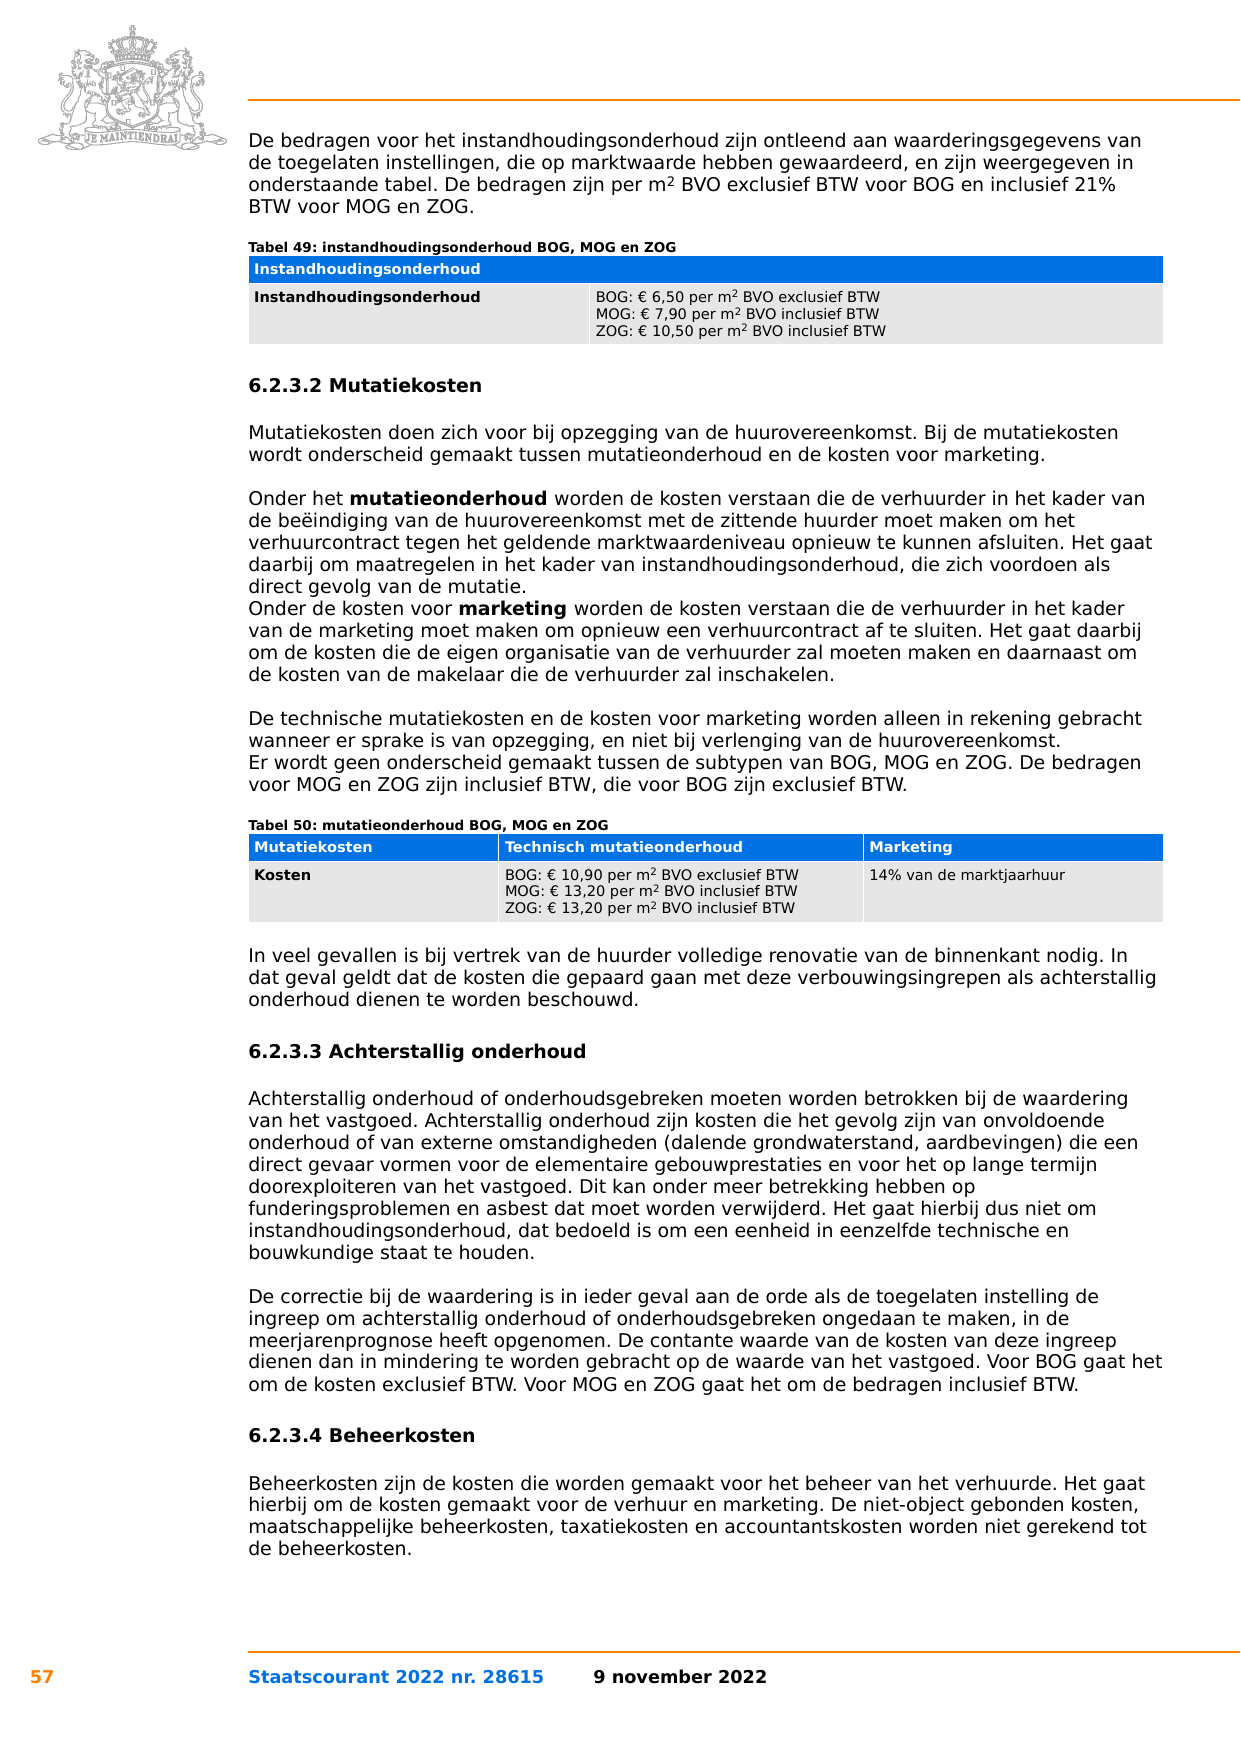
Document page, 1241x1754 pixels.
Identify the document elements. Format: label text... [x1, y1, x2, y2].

table_cell Marketing [864, 834, 1163, 861]
table_cell Kosten [249, 862, 498, 922]
text Er wordt geen onderscheid gemaakt tussen de subtypen van BOG, MOG en ZOG. De bedragen voor MOG en ZOG zijn inclusief BTW, die voor BOG zijn exclusief BTW. [248, 752, 1163, 796]
table_cell BOG: € 10,90 per m2 BVO exclusief BTW MOG: € 13,20 per m2 BVO inclusief BTW ZOG: € 13,20 per m2 BVO inclusief BTW [499, 862, 863, 922]
text Mutatiekosten doen zich voor bij opzegging van de huurovereenkomst. Bij de mutatiekosten wordt onderscheid gemaakt tussen mutatieonderhoud en de kosten voor marketing. [248, 422, 1163, 466]
table_header Tabel 49: instandhoudingsonderhoud BOG, MOG en ZOG [248, 240, 1163, 255]
table_cell Technisch mutatieonderhoud [499, 834, 863, 861]
text Onder het mutatieonderhoud worden de kosten verstaan die de verhuurder in het kader van de beëindiging van de huurovereenkomst met de zittende huurder moet maken om het verhuurcontract tegen het geldende marktwaardeniveau opnieuw te kunnen afsluiten. Het gaat daarbij om maatregelen in het kader van instandhoudingsonderhoud, die zich voordoen als direct gevolg van de mutatie. [248, 488, 1163, 598]
picture [38, 25, 227, 150]
table_cell 14% van de marktjaarhuur [864, 862, 1163, 922]
table_header Tabel 50: mutatieonderhoud BOG, MOG en ZOG [248, 818, 1163, 833]
text De bedragen voor het instandhoudingsonderhoud zijn ontleend aan waarderingsgegevens van de toegelaten instellingen, die op marktwaarde hebben gewaardeerd, en zijn weergegeven in onderstaande tabel. De bedragen zijn per m2 BVO exclusief BTW voor BOG en inclusief 21% BTW voor MOG en ZOG. [248, 130, 1163, 218]
table_cell Instandhoudingsonderhoud [249, 256, 1163, 283]
text Onder de kosten voor marketing worden de kosten verstaan die de verhuurder in het kader van de marketing moet maken om opnieuw een verhuurcontract af te sluiten. Het gaat daarbij om de kosten die de eigen organisatie van de verhuurder zal moeten maken en daarnaast om de kosten van de makelaar die de verhuurder zal inschakelen. [248, 598, 1163, 686]
table_cell Instandhoudingsonderhoud [249, 284, 589, 344]
table_cell BOG: € 6,50 per m2 BVO exclusief BTW MOG: € 7,90 per m2 BVO inclusief BTW ZOG: € 10,50 per m2 BVO inclusief BTW [590, 284, 1163, 344]
text Achterstallig onderhoud of onderhoudsgebreken moeten worden betrokken bij de waardering van het vastgoed. Achterstallig onderhoud zijn kosten die het gevolg zijn van onvoldoende onderhoud of van externe omstandigheden (dalende grondwaterstand, aardbevingen) die een direct gevaar vormen voor de elementaire gebouwprestaties en voor het op lange termijn doorexploiteren van het vastgoed. Dit kan onder meer betrekking hebben op funderingsproblemen en asbest dat moet worden verwijderd. Het gaat hierbij dus niet om instandhoudingsonderhoud, dat bedoeld is om een eenheid in eenzelfde technische en bouwkundige staat te houden. [248, 1088, 1163, 1264]
subtitle 6.2.3.4 Beheerkosten [248, 1425, 1163, 1447]
text In veel gevallen is bij vertrek van de huurder volledige renovatie van de binnenkant nodig. In dat geval geldt dat de kosten die gepaard gaan met deze verbouwingsingrepen als achterstallig onderhoud dienen te worden beschouwd. [248, 945, 1163, 1011]
text De correctie bij de waardering is in ieder geval aan de orde als de toegelaten instelling de ingreep om achterstallig onderhoud of onderhoudsgebreken ongedaan te maken, in de meerjarenprognose heeft opgenomen. De contante waarde van de kosten van deze ingreep dienen dan in mindering te worden gebracht op de waarde van het vastgoed. Voor BOG gaat het om de kosten exclusief BTW. Voor MOG en ZOG gaat het om de bedragen inclusief BTW. [248, 1286, 1163, 1395]
text De technische mutatiekosten en de kosten voor marketing worden alleen in rekening gebracht wanneer er sprake is van opzegging, en niet bij verlenging van de huurovereenkomst. [248, 708, 1163, 752]
subtitle 6.2.3.2 Mutatiekosten [248, 375, 1163, 397]
text Beheerkosten zijn de kosten die worden gemaakt voor het beheer van het verhuurde. Het gaat hierbij om de kosten gemaakt voor de verhuur en marketing. De niet-object gebonden kosten, maatschappelijke beheerkosten, taxatiekosten en accountantskosten worden niet gerekend tot de beheerkosten. [248, 1472, 1163, 1560]
subtitle 6.2.3.3 Achterstallig onderhoud [248, 1041, 1163, 1063]
table_cell Mutatiekosten [249, 834, 498, 861]
